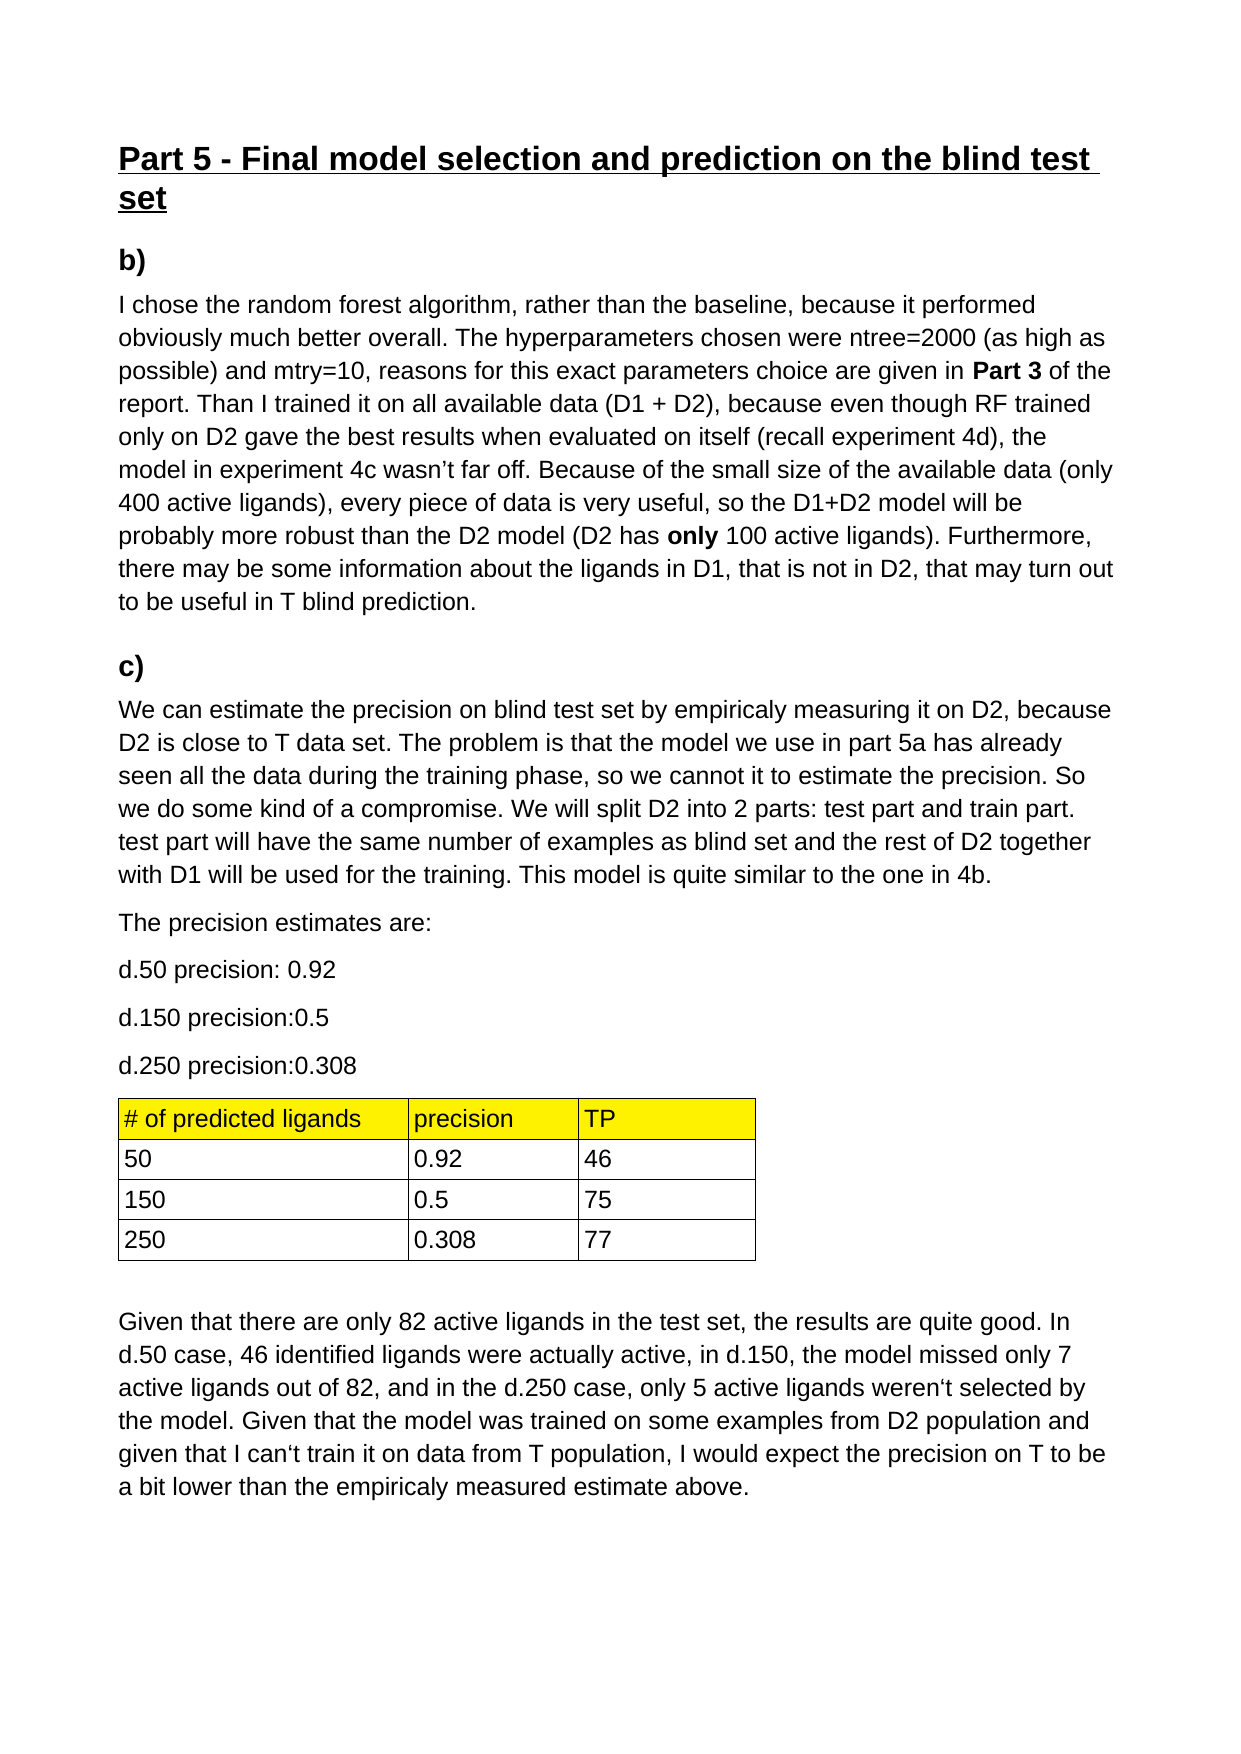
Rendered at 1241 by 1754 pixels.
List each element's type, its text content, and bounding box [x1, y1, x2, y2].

table_header TP [579, 1099, 755, 1139]
text d.250 precision:0.308 [118, 1051, 1122, 1079]
subtitle Part 5 - Final model selection and prediction on the blind test set [118, 139, 1122, 216]
table_cell 150 [119, 1180, 408, 1219]
table_header precision [409, 1099, 578, 1139]
text Given that there are only 82 active ligands in the test set, the results are quite good. In d.50 case, 46 identified ligands were actually active, in d.150, the model missed only 7 active ligands out of 82, and in the d.250 case, only 5 active ligands weren‘t selected by the model. Given that the model was trained on some examples from D2 population and given that I can‘t train it on data from T population, I would expect the precision on T to be a bit lower than the empiricaly measured estimate above. [118, 1307, 1122, 1501]
text The precision estimates are: [118, 908, 1122, 937]
text We can estimate the precision on blind test set by empiricaly measuring it on D2, because D2 is close to T data set. The problem is that the model we use in part 5a has already seen all the data during the training phase, so we cannot it to estimate the precision. So we do some kind of a compromise. We will split D2 into 2 parts: test part and train part. test part will have the same number of examples as blind set and the rest of D2 together with D1 will be used for the training. This model is quite similar to the one in 4b. [118, 695, 1122, 889]
table_cell 77 [579, 1220, 755, 1259]
subtitle c) [118, 649, 1122, 683]
text d.50 precision: 0.92 [118, 956, 1122, 984]
text d.150 precision:0.5 [118, 1003, 1122, 1032]
table_cell 0.5 [409, 1180, 578, 1219]
subtitle b) [118, 243, 1122, 277]
table_cell 50 [119, 1140, 408, 1179]
text I chose the random forest algorithm, rather than the baseline, because it performed obviously much better overall. The hyperparameters chosen were ntree=2000 (as high as possible) and mtry=10, reasons for this exact parameters choice are given in Part 3 of the report. Than I trained it on all available data (D1 + D2), because even though RF trained only on D2 gave the best results when evaluated on itself (recall experiment 4d), the model in experiment 4c wasn’t far off. Because of the small size of the available data (only 400 active ligands), every piece of data is very useful, so the D1+D2 model will be probably more robust than the D2 model (D2 has only 100 active ligands). Furthermore, there may be some information about the ligands in D1, that is not in D2, that may turn out to be useful in T blind prediction. [118, 289, 1122, 616]
table_cell 75 [579, 1180, 755, 1219]
table_cell 250 [119, 1220, 408, 1259]
table_header # of predicted ligands [119, 1099, 408, 1139]
table_cell 0.92 [409, 1140, 578, 1179]
table_cell 0.308 [409, 1220, 578, 1259]
table_cell 46 [579, 1140, 755, 1179]
